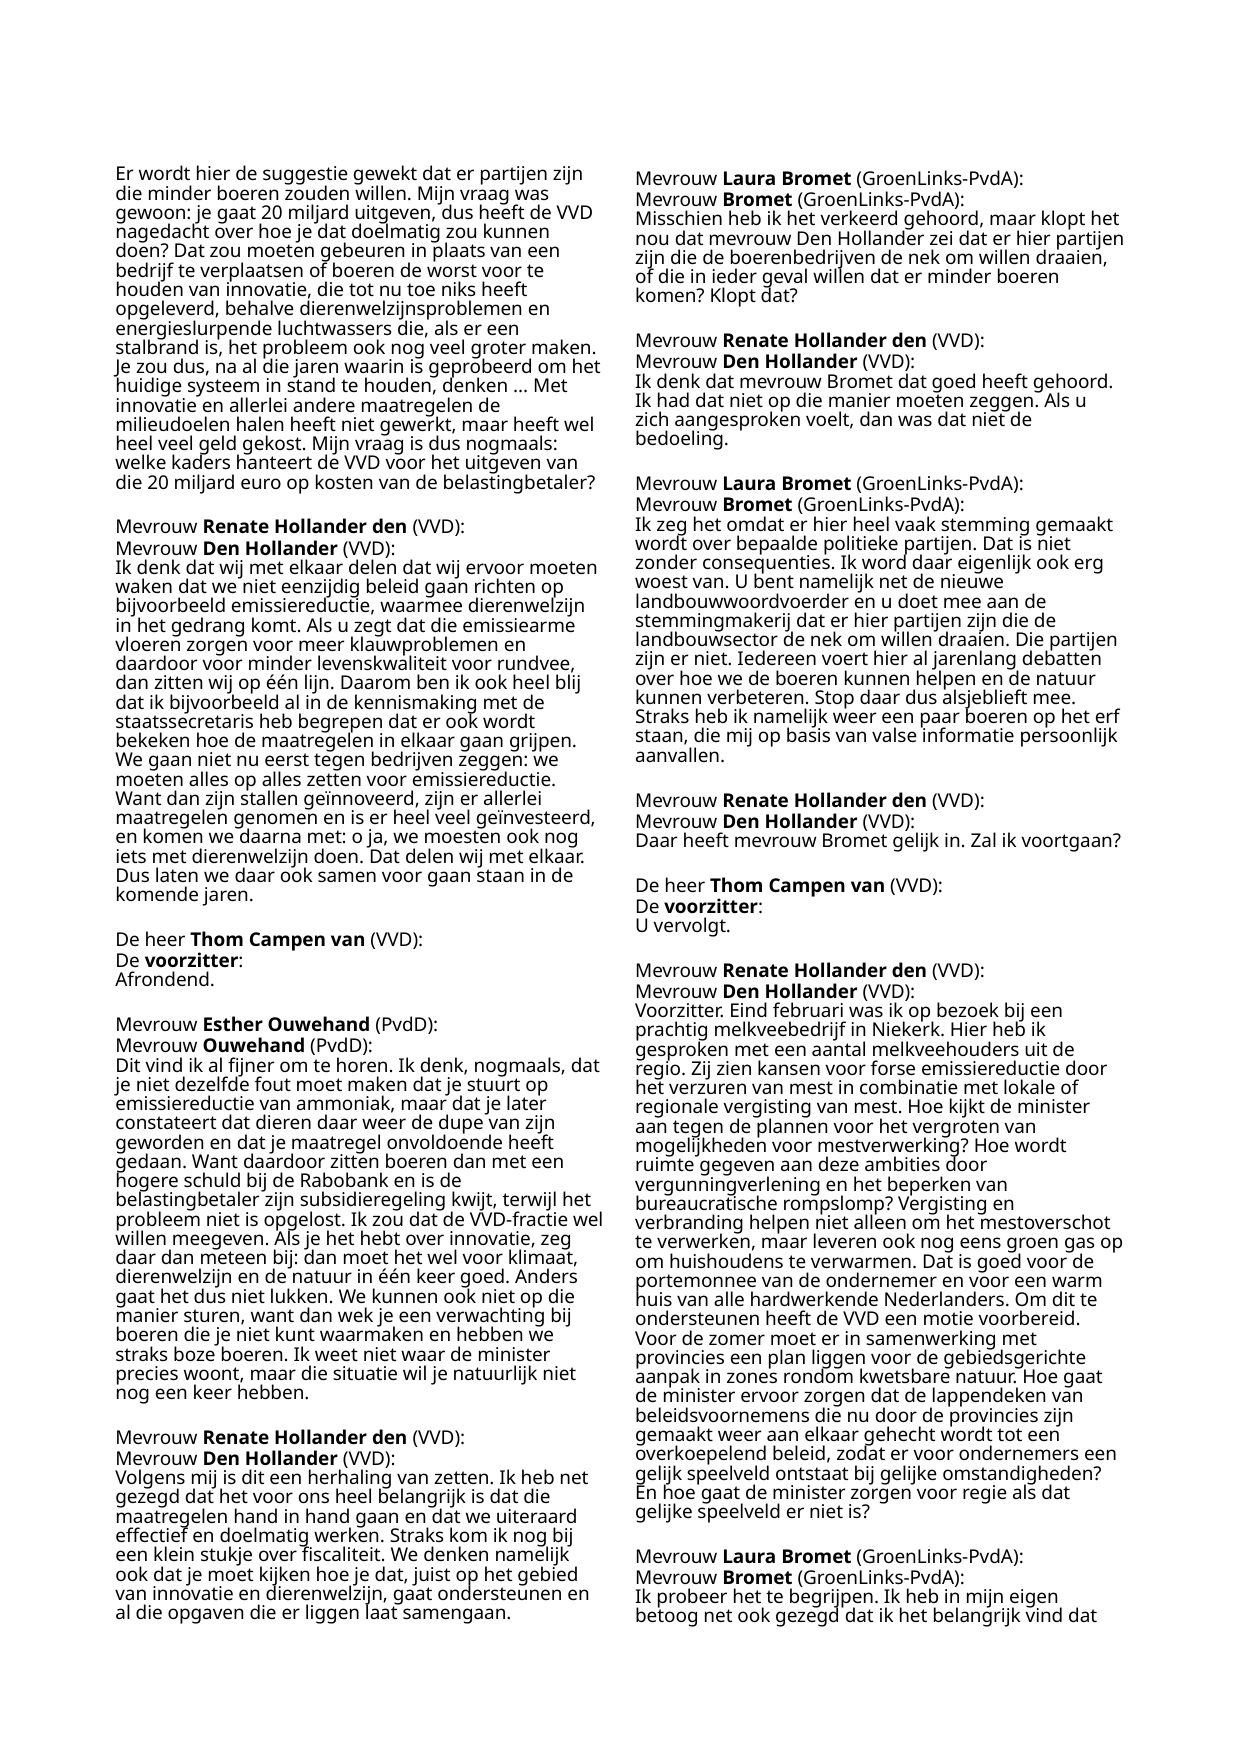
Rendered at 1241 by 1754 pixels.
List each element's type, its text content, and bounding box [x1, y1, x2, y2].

text Mevrouw Den Hollander (VVD): [635, 983, 1125, 1002]
text Ik denk dat wij met elkaar delen dat wij ervoor moeten waken dat we niet eenzijdig beleid gaan richten op bijvoorbeeld emissiereductie, waarmee dierenwelzijn in het gedrang komt. Als u zegt dat die emissiearme vloeren zorgen voor meer klauwproblemen en daardoor voor minder levenskwaliteit voor rundvee, dan zitten wij op één lijn. Daarom ben ik ook heel blij dat ik bijvoorbeeld al in de kennismaking met de staatssecretaris heb begrepen dat er ook wordt bekeken hoe de maatregelen in elkaar gaan grijpen. We gaan niet nu eerst tegen bedrijven zeggen: we moeten alles op alles zetten voor emissiereductie. Want dan zijn stallen geïnnoveerd, zijn er allerlei maatregelen genomen en is er heel veel geïnvesteerd, en komen we daarna met: o ja, we moesten ook nog iets met dierenwelzijn doen. Dat delen wij met elkaar. Dus laten we daar ook samen voor gaan staan in de komende jaren. [115, 559, 605, 906]
text Mevrouw Ouwehand (PvdD): [115, 1037, 605, 1057]
text Mevrouw Bromet (GroenLinks-PvdA): [635, 191, 1125, 210]
text Mevrouw Renate Hollander den (VVD): [115, 514, 605, 539]
text Mevrouw Renate Hollander den (VVD): [635, 328, 1125, 353]
text Mevrouw Laura Bromet (GroenLinks-PvdA): [635, 471, 1125, 496]
text Mevrouw Renate Hollander den (VVD): [115, 1424, 605, 1450]
text Mevrouw Bromet (GroenLinks-PvdA): [635, 496, 1125, 516]
text Er wordt hier de suggestie gewekt dat er partijen zijn die minder boeren zouden willen. Mijn vraag was gewoon: je gaat 20 miljard uitgeven, dus heeft de VVD nagedacht over hoe je dat doelmatig zou kunnen doen? Dat zou moeten gebeuren in plaats van een bedrijf te verplaatsen of boeren de worst voor te houden van innovatie, die tot nu toe niks heeft opgeleverd, behalve dierenwelzijnsproblemen en energieslurpende luchtwassers die, als er een stalbrand is, het probleem ook nog veel groter maken. Je zou dus, na al die jaren waarin is geprobeerd om het huidige systeem in stand te houden, denken ... Met innovatie en allerlei andere maatregelen de milieudoelen halen heeft niet gewerkt, maar heeft wel heel veel geld gekost. Mijn vraag is dus nogmaals: welke kaders hanteert de VVD voor het uitgeven van die 20 miljard euro op kosten van de belastingbetaler? [115, 165, 605, 493]
text U vervolgt. [635, 917, 1125, 936]
text Daar heeft mevrouw Bromet gelijk in. Zal ik voortgaan? [635, 832, 1125, 851]
text De heer Thom Campen van (VVD): [115, 926, 605, 952]
text Mevrouw Bromet (GroenLinks-PvdA): [635, 1569, 1125, 1588]
text Mevrouw Den Hollander (VVD): [115, 539, 605, 559]
text De heer Thom Campen van (VVD): [635, 872, 1125, 898]
text De voorzitter: [115, 952, 605, 971]
text De voorzitter: [635, 898, 1125, 917]
text Ik probeer het te begrijpen. Ik heb in mijn eigen betoog net ook gezegd dat ik het belangrijk vind dat [635, 1588, 1125, 1627]
text Ik denk dat mevrouw Bromet dat goed heeft gehoord. Ik had dat niet op die manier moeten zeggen. Als u zich aangesproken voelt, dan was dat niet de bedoeling. [635, 373, 1125, 450]
text Mevrouw Den Hollander (VVD): [115, 1450, 605, 1469]
text Mevrouw Den Hollander (VVD): [635, 353, 1125, 373]
text Misschien heb ik het verkeerd gehoord, maar klopt het nou dat mevrouw Den Hollander zei dat er hier partijen zijn die de boerenbedrijven de nek om willen draaien, of die in ieder geval willen dat er minder boeren komen? Klopt dat? [635, 210, 1125, 307]
text Mevrouw Renate Hollander den (VVD): [635, 957, 1125, 983]
text Volgens mij is dit een herhaling van zetten. Ik heb net gezegd dat het voor ons heel belangrijk is dat die maatregelen hand in hand gaan en dat we uiteraard effectief en doelmatig werken. Straks kom ik nog bij een klein stukje over fiscaliteit. We denken namelijk ook dat je moet kijken hoe je dat, juist op het gebied van innovatie en dierenwelzijn, gaat ondersteunen en al die opgaven die er liggen laat samengaan. [115, 1469, 605, 1623]
text Ik zeg het omdat er hier heel vaak stemming gemaakt wordt over bepaalde politieke partijen. Dat is niet zonder consequenties. Ik word daar eigenlijk ook erg woest van. U bent namelijk net de nieuwe landbouwwoordvoerder en u doet mee aan de stemmingmakerij dat er hier partijen zijn die de landbouwsector de nek om willen draaien. Die partijen zijn er niet. Iedereen voert hier al jarenlang debatten over hoe we de boeren kunnen helpen en de natuur kunnen verbeteren. Stop daar dus alsjeblieft mee. Straks heb ik namelijk weer een paar boeren op het erf staan, die mij op basis van valse informatie persoonlijk aanvallen. [635, 516, 1125, 766]
text Mevrouw Esther Ouwehand (PvdD): [115, 1012, 605, 1037]
text Dit vind ik al fijner om te horen. Ik denk, nogmaals, dat je niet dezelfde fout moet maken dat je stuurt op emissiereductie van ammoniak, maar dat je later constateert dat dieren daar weer de dupe van zijn geworden en dat je maatregel onvoldoende heeft gedaan. Want daardoor zitten boeren dan met een hogere schuld bij de Rabobank en is de belastingbetaler zijn subsidieregeling kwijt, terwijl het probleem niet is opgelost. Ik zou dat de VVD-fractie wel willen meegeven. Als je het hebt over innovatie, zeg daar dan meteen bij: dan moet het wel voor klimaat, dierenwelzijn en de natuur in één keer goed. Anders gaat het dus niet lukken. We kunnen ook niet op die manier sturen, want dan wek je een verwachting bij boeren die je niet kunt waarmaken en hebben we straks boze boeren. Ik weet niet waar de minister precies woont, maar die situatie wil je natuurlijk niet nog een keer hebben. [115, 1057, 605, 1403]
text Mevrouw Renate Hollander den (VVD): [635, 787, 1125, 813]
text Mevrouw Laura Bromet (GroenLinks-PvdA): [635, 1543, 1125, 1569]
text Afrondend. [115, 971, 605, 991]
text Mevrouw Den Hollander (VVD): [635, 813, 1125, 832]
text Mevrouw Laura Bromet (GroenLinks-PvdA): [635, 165, 1125, 191]
text Voorzitter. Eind februari was ik op bezoek bij een prachtig melkveebedrijf in Niekerk. Hier heb ik gesproken met een aantal melkveehouders uit de regio. Zij zien kansen voor forse emissiereductie door het verzuren van mest in combinatie met lokale of regionale vergisting van mest. Hoe kijkt de minister aan tegen de plannen voor het vergroten van mogelijkheden voor mestverwerking? Hoe wordt ruimte gegeven aan deze ambities door vergunningverlening en het beperken van bureaucratische rompslomp? Vergisting en verbranding helpen niet alleen om het mestoverschot te verwerken, maar leveren ook nog eens groen gas op om huishoudens te verwarmen. Dat is goed voor de portemonnee van de ondernemer en voor een warm huis van alle hardwerkende Nederlanders. Om dit te ondersteunen heeft de VVD een motie voorbereid. Voor de zomer moet er in samenwerking met provincies een plan liggen voor de gebiedsgerichte aanpak in zones rondom kwetsbare natuur. Hoe gaat de minister ervoor zorgen dat de lappendeken van beleidsvoornemens die nu door de provincies zijn gemaakt weer aan elkaar gehecht wordt tot een overkoepelend beleid, zodat er voor ondernemers een gelijk speelveld ontstaat bij gelijke omstandigheden? En hoe gaat de minister zorgen voor regie als dat gelijke speelveld er niet is? [635, 1002, 1125, 1522]
